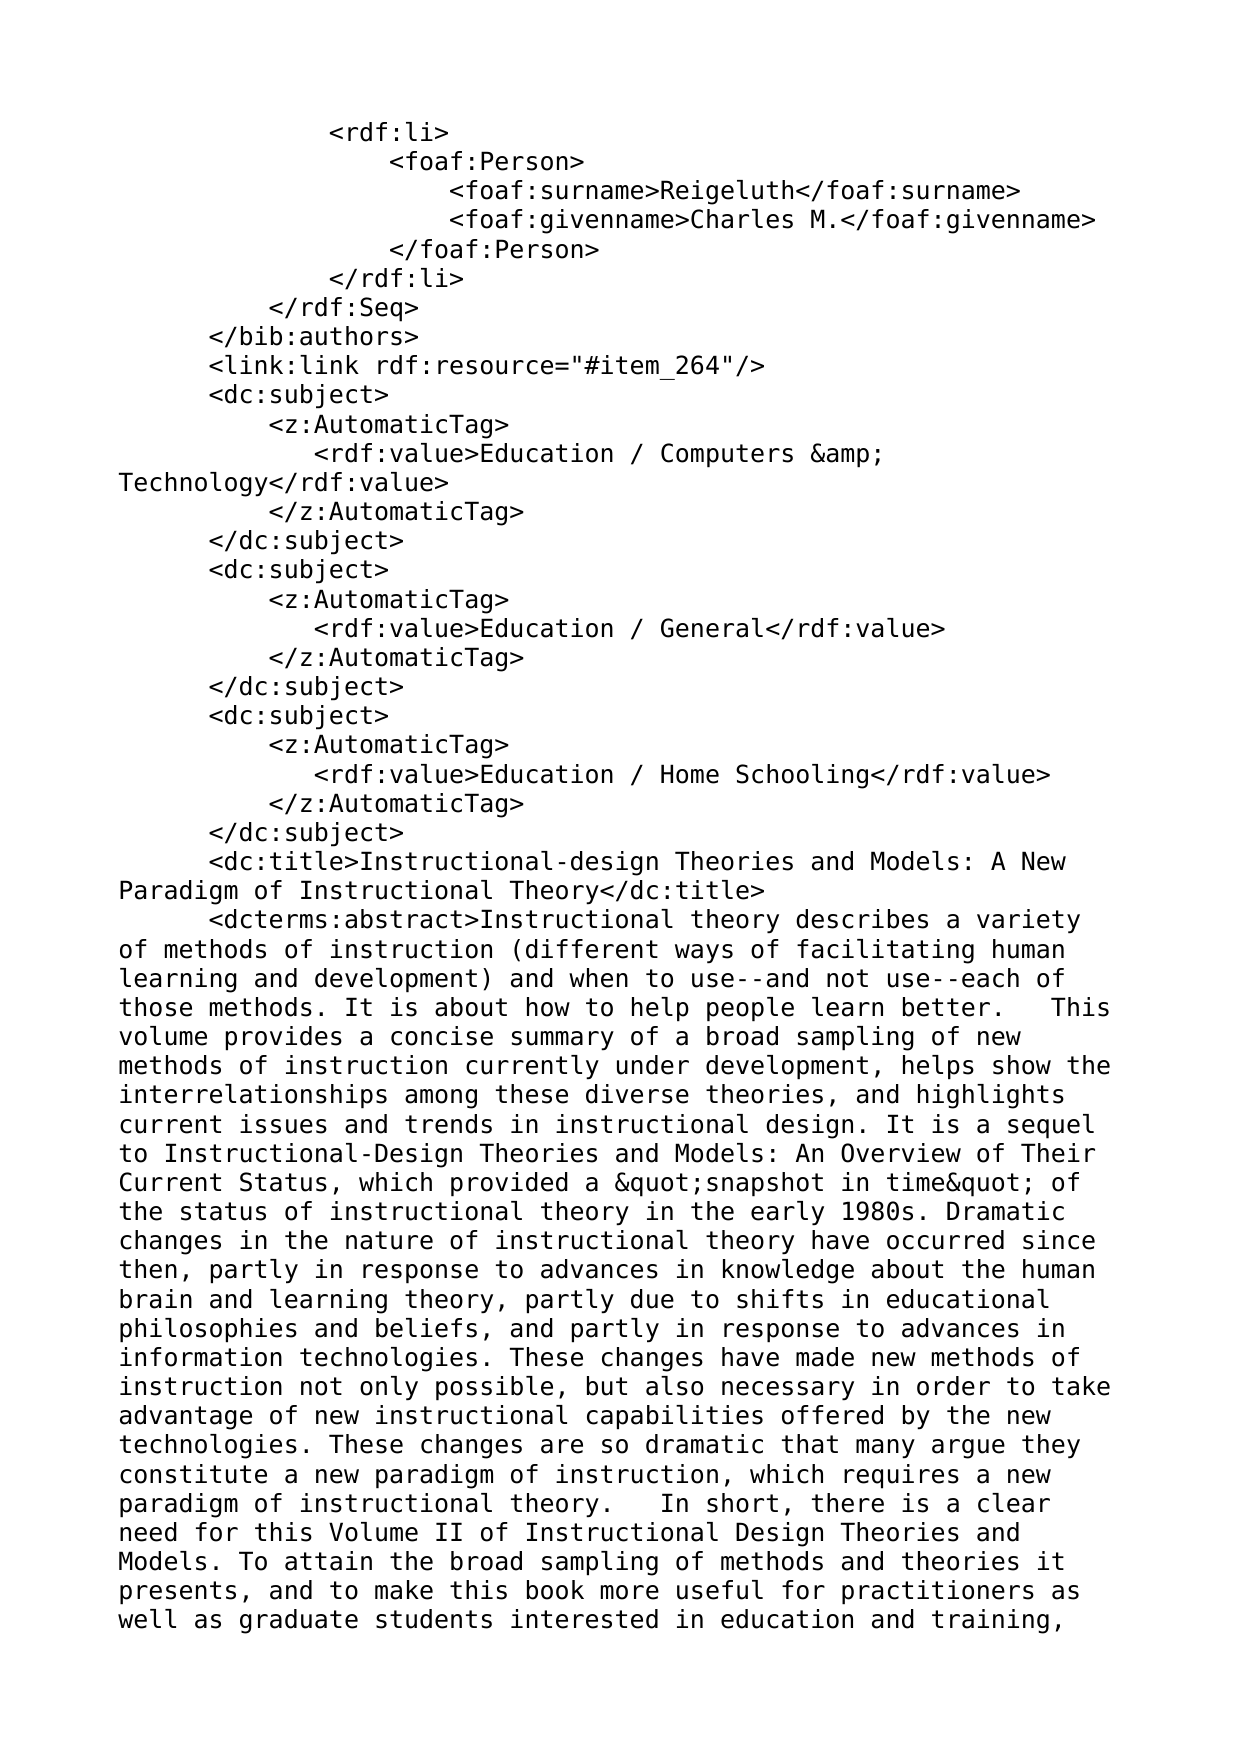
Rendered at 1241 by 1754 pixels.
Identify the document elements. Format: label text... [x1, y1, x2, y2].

text <rdf:li> <foaf:Person> <foaf:surname>Reigeluth</foaf:surname> <foaf:givenname>Charles M.</foaf:givenname> </foaf:Person> </rdf:li> </rdf:Seq> </bib:authors> <link:link rdf:resource="#item_264"/> <dc:subject> <z:AutomaticTag> <rdf:value>Education / Computers &amp; Technology</rdf:value> </z:AutomaticTag> </dc:subject> <dc:subject> <z:AutomaticTag> <rdf:value>Education / General</rdf:value> </z:AutomaticTag> </dc:subject> <dc:subject> <z:AutomaticTag> <rdf:value>Education / Home Schooling</rdf:value> </z:AutomaticTag> </dc:subject> <dc:title>Instructional-design Theories and Models: A New Paradigm of Instructional Theory</dc:title> <dcterms:abstract>Instructional theory describes a variety of methods of instruction (different ways of facilitating human learning and development) and when to use--and not use--each of those methods. It is about how to help people learn better. This volume provides a concise summary of a broad sampling of new methods of instruction currently under development, helps show the interrelationships among these diverse theories, and highlights current issues and trends in instructional design. It is a sequel to Instructional-Design Theories and Models: An Overview of Their Current Status, which provided a &quot;snapshot in time&quot; of the status of instructional theory in the early 1980s. Dramatic changes in the nature of instructional theory have occurred since then, partly in response to advances in knowledge about the human brain and learning theory, partly due to shifts in educational philosophies and beliefs, and partly in response to advances in information technologies. These changes have made new methods of instruction not only possible, but also necessary in order to take advantage of new instructional capabilities offered by the new technologies. These changes are so dramatic that many argue they constitute a new paradigm of instruction, which requires a new paradigm of instructional theory. In short, there is a clear need for this Volume II of Instructional Design Theories and Models. To attain the broad sampling of methods and theories it presents, and to make this book more useful for practitioners as well as graduate students interested in education and training, [118, 118, 1122, 1635]
